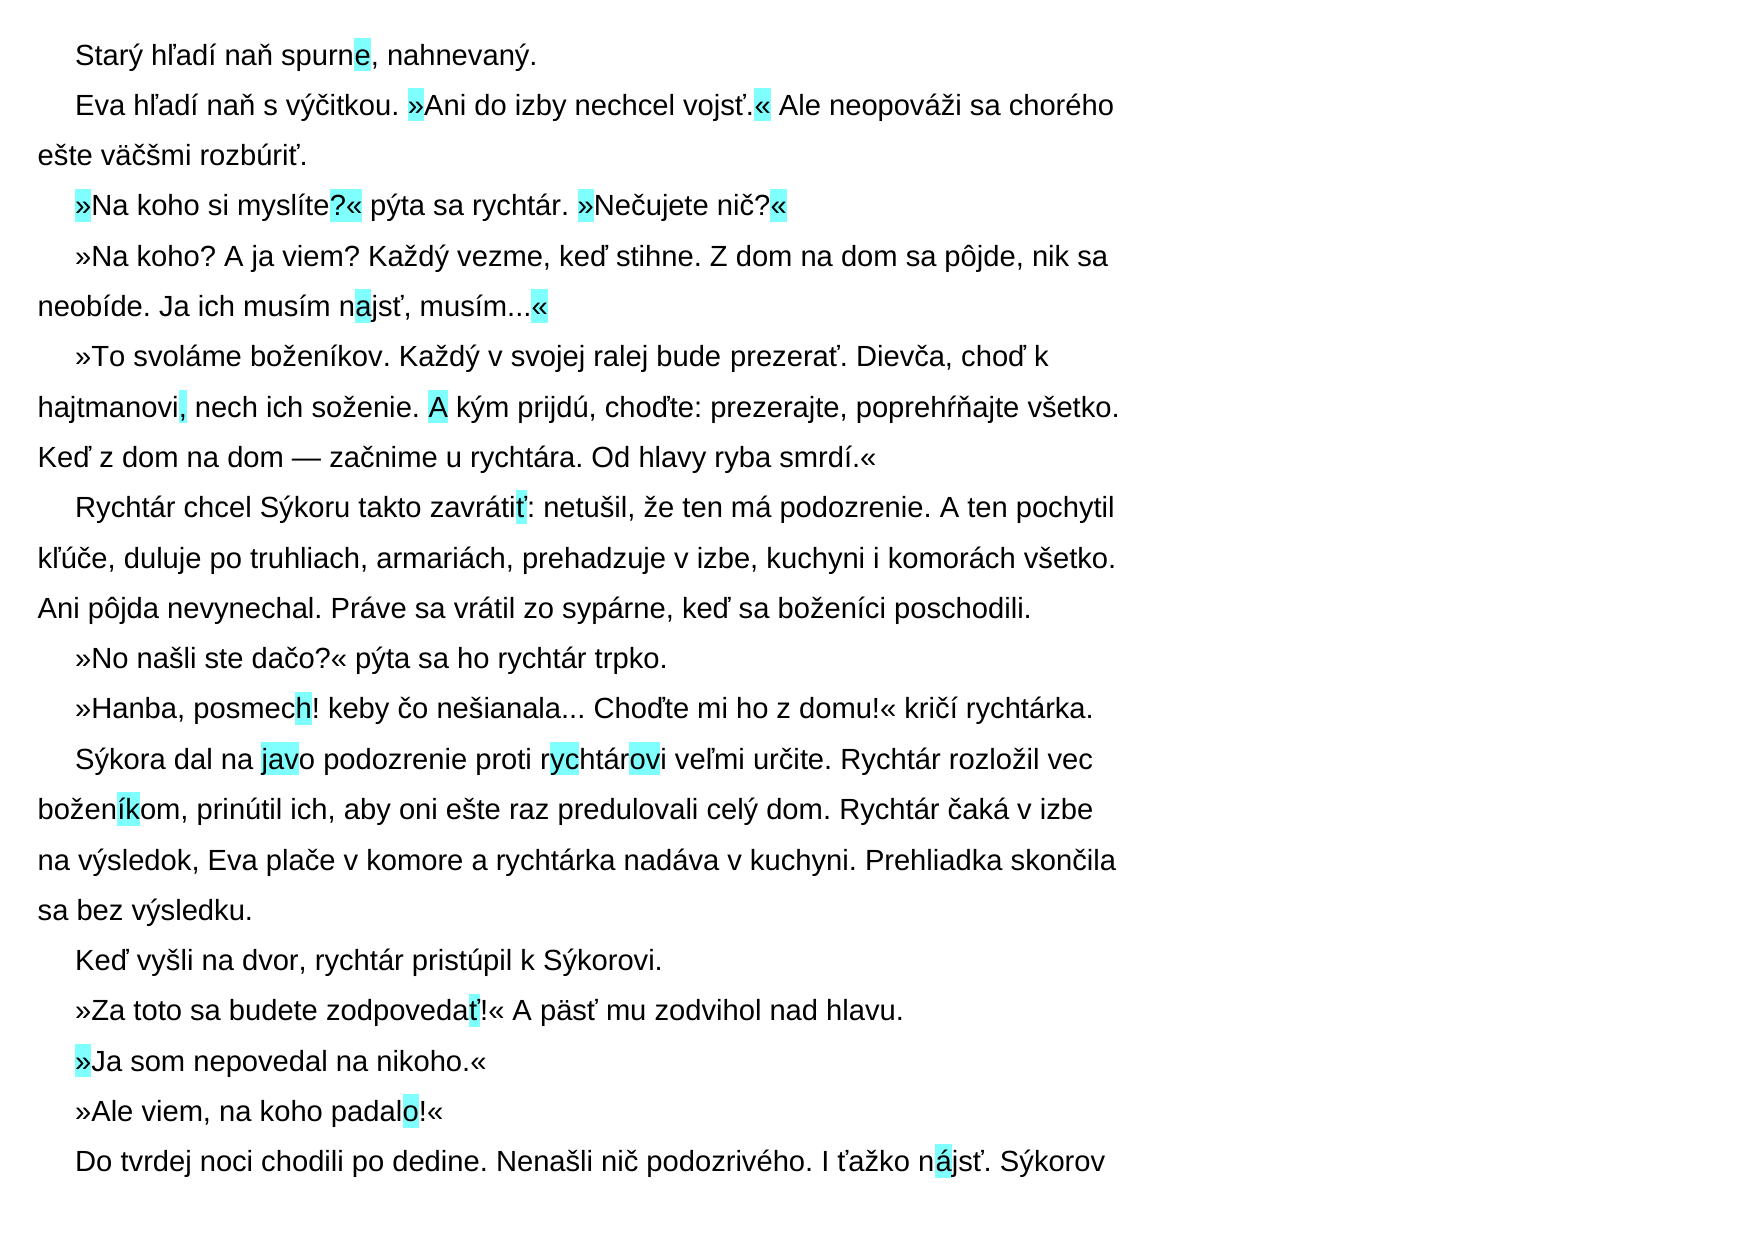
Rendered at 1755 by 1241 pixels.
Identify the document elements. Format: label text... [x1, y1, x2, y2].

text Eva hľadí naň s výčitkou. »Ani do izby nechcel vojsť.« Ale neopováži sa chorého ešte väčšmi rozbúriť. [37, 88, 1130, 172]
text »Na koho? A ja viem? Každý vezme, keď stihne. Z dom na dom sa pôjde, nik sa neobíde. Ja ich musím najsť, musím...« [37, 239, 1130, 323]
text Keď vyšli na dvor, rychtár pristúpil k Sýkorovi. [37, 943, 1130, 977]
text »To svoláme boženíkov. Každý v svojej ralej bude prezerať. Dievča, choď k hajtmanovi, nech ich soženie. A kým prijdú, choďte: prezerajte, poprehŕňajte všetko. Keď z dom na dom — začnime u rychtára. Od hlavy ryba smrdí.« [37, 339, 1130, 473]
text »Ale viem, na koho padalo!« [37, 1094, 1130, 1128]
text Do tvrdej noci chodili po dedine. Nenašli nič podozrivého. I ťažko nájsť. Sýkorov [37, 1144, 1130, 1178]
text »No našli ste dačo?« pýta sa ho rychtár trpko. [37, 641, 1130, 675]
text »Hanba, posmech! keby čo nešianala... Choďte mi ho z domu!« kričí rychtárka. [37, 692, 1130, 725]
text Starý hľadí naň spurne, nahnevaný. [37, 37, 1130, 71]
text »Za toto sa budete zodpovedať!« A päsť mu zodvihol nad hlavu. [37, 993, 1130, 1027]
text »Na koho si myslíte?« pýta sa rychtár. »Nečujete nič?« [37, 188, 1130, 222]
text Rychtár chcel Sýkoru takto zavrátiť: netušil, že ten má podozrenie. A ten pochytil kľúče, duluje po truhliach, armariách, prehadzuje v izbe, kuchyni i komorách všetko. Ani pôjda nevynechal. Práve sa vrátil zo sypárne, keď sa boženíci poschodili. [37, 490, 1130, 624]
text »Ja som nepovedal na nikoho.« [37, 1044, 1130, 1077]
text Sýkora dal na javo podozrenie proti rychtárovi veľmi určite. Rychtár rozložil vec boženíkom, prinútil ich, aby oni ešte raz predulovali celý dom. Rychtár čaká v izbe na výsledok, Eva plače v komore a rychtárka nadáva v kuchyni. Prehliadka skončila sa bez výsledku. [37, 742, 1130, 926]
